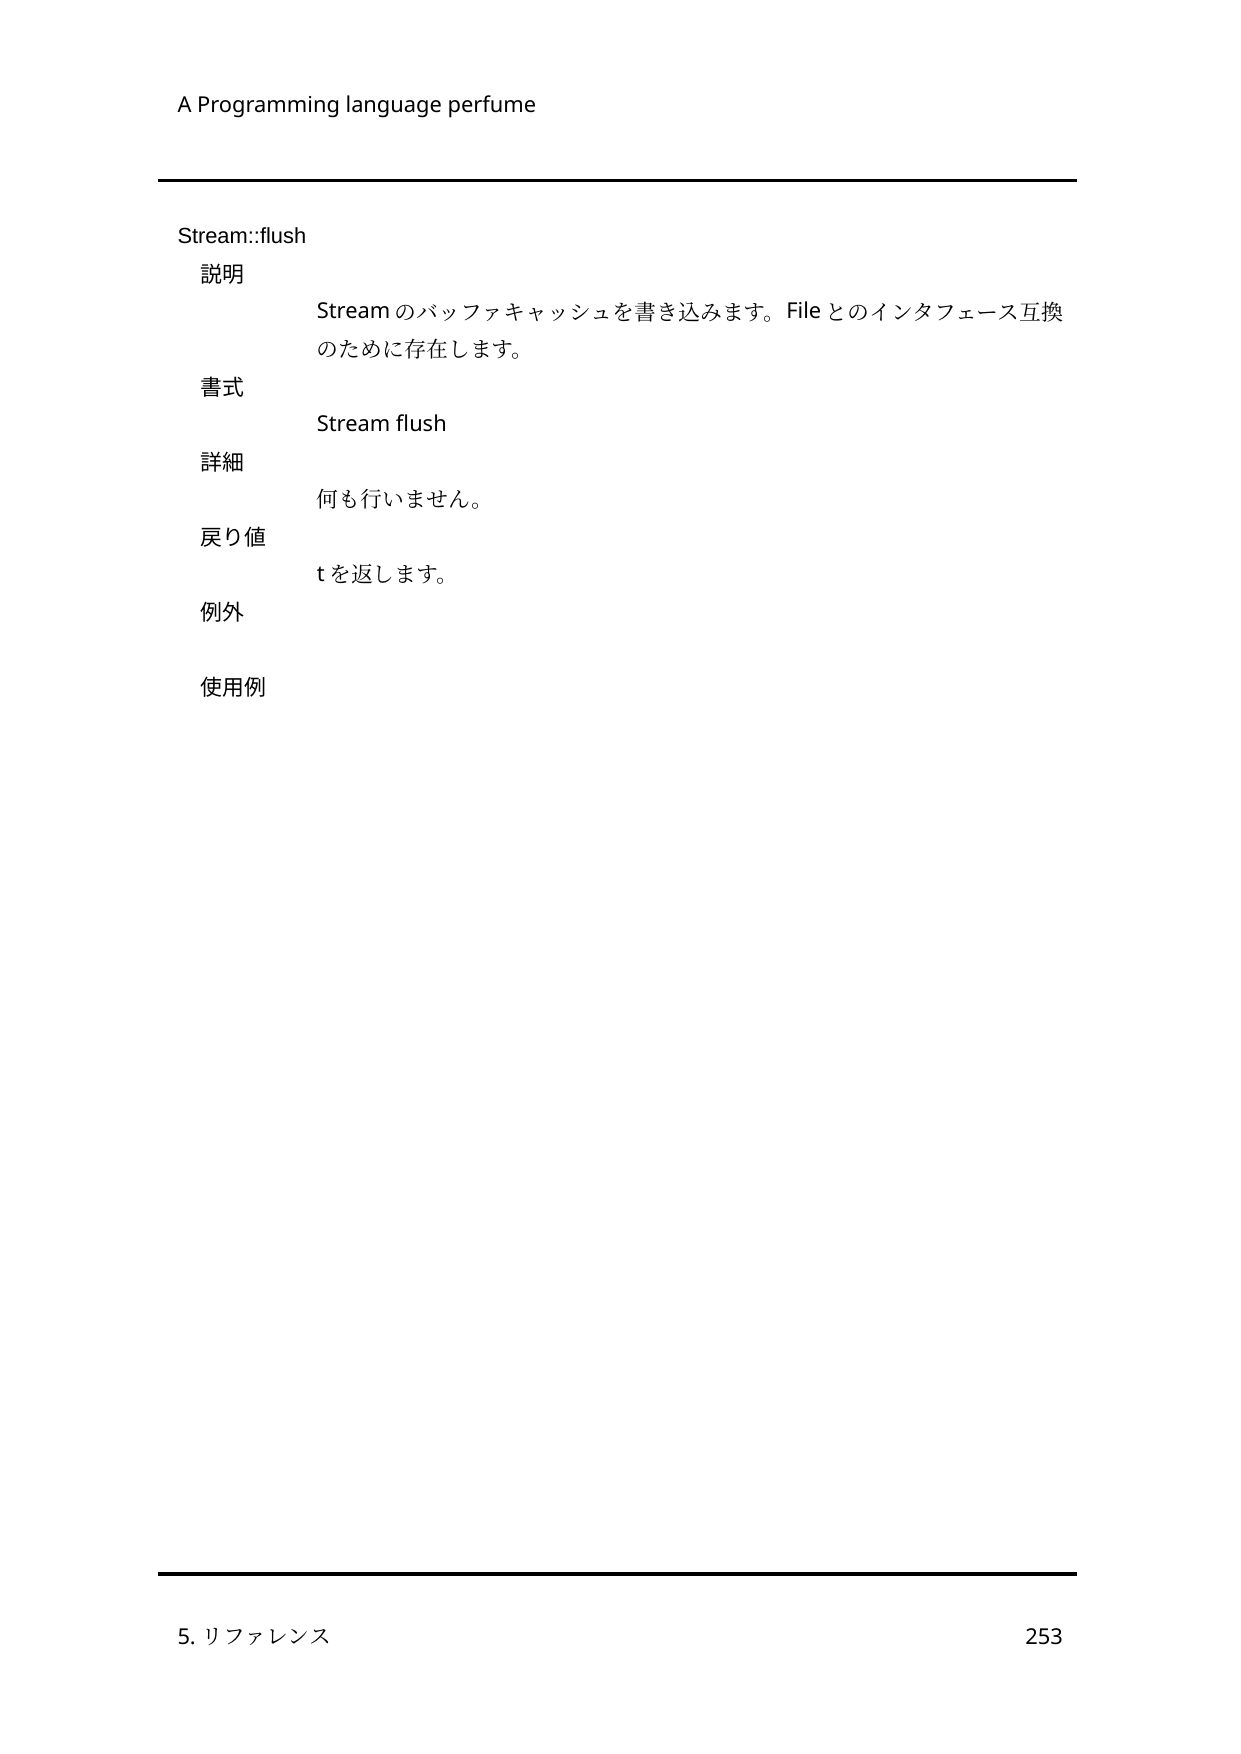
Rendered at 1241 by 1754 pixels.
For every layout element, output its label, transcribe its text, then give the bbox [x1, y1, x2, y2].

table_cell 詳細 [200, 442, 317, 517]
subtitle Stream::flush [177, 217, 1063, 254]
table_cell 何も行いません。 [317, 442, 1063, 517]
table_cell [317, 592, 1063, 667]
table_header Streamのバッファキャッシュを書き込みます。Fileとのインタフェース互換のために存在します。 [317, 254, 1063, 367]
table_cell 書式 [200, 367, 317, 442]
table_header 説明 [200, 254, 317, 367]
table_cell Stream flush [317, 367, 1063, 442]
table_cell tを返します。 [317, 517, 1063, 592]
table_cell [317, 667, 1063, 742]
table_cell 例外 [200, 592, 317, 667]
table_cell 使用例 [200, 667, 317, 742]
table_cell 戻り値 [200, 517, 317, 592]
